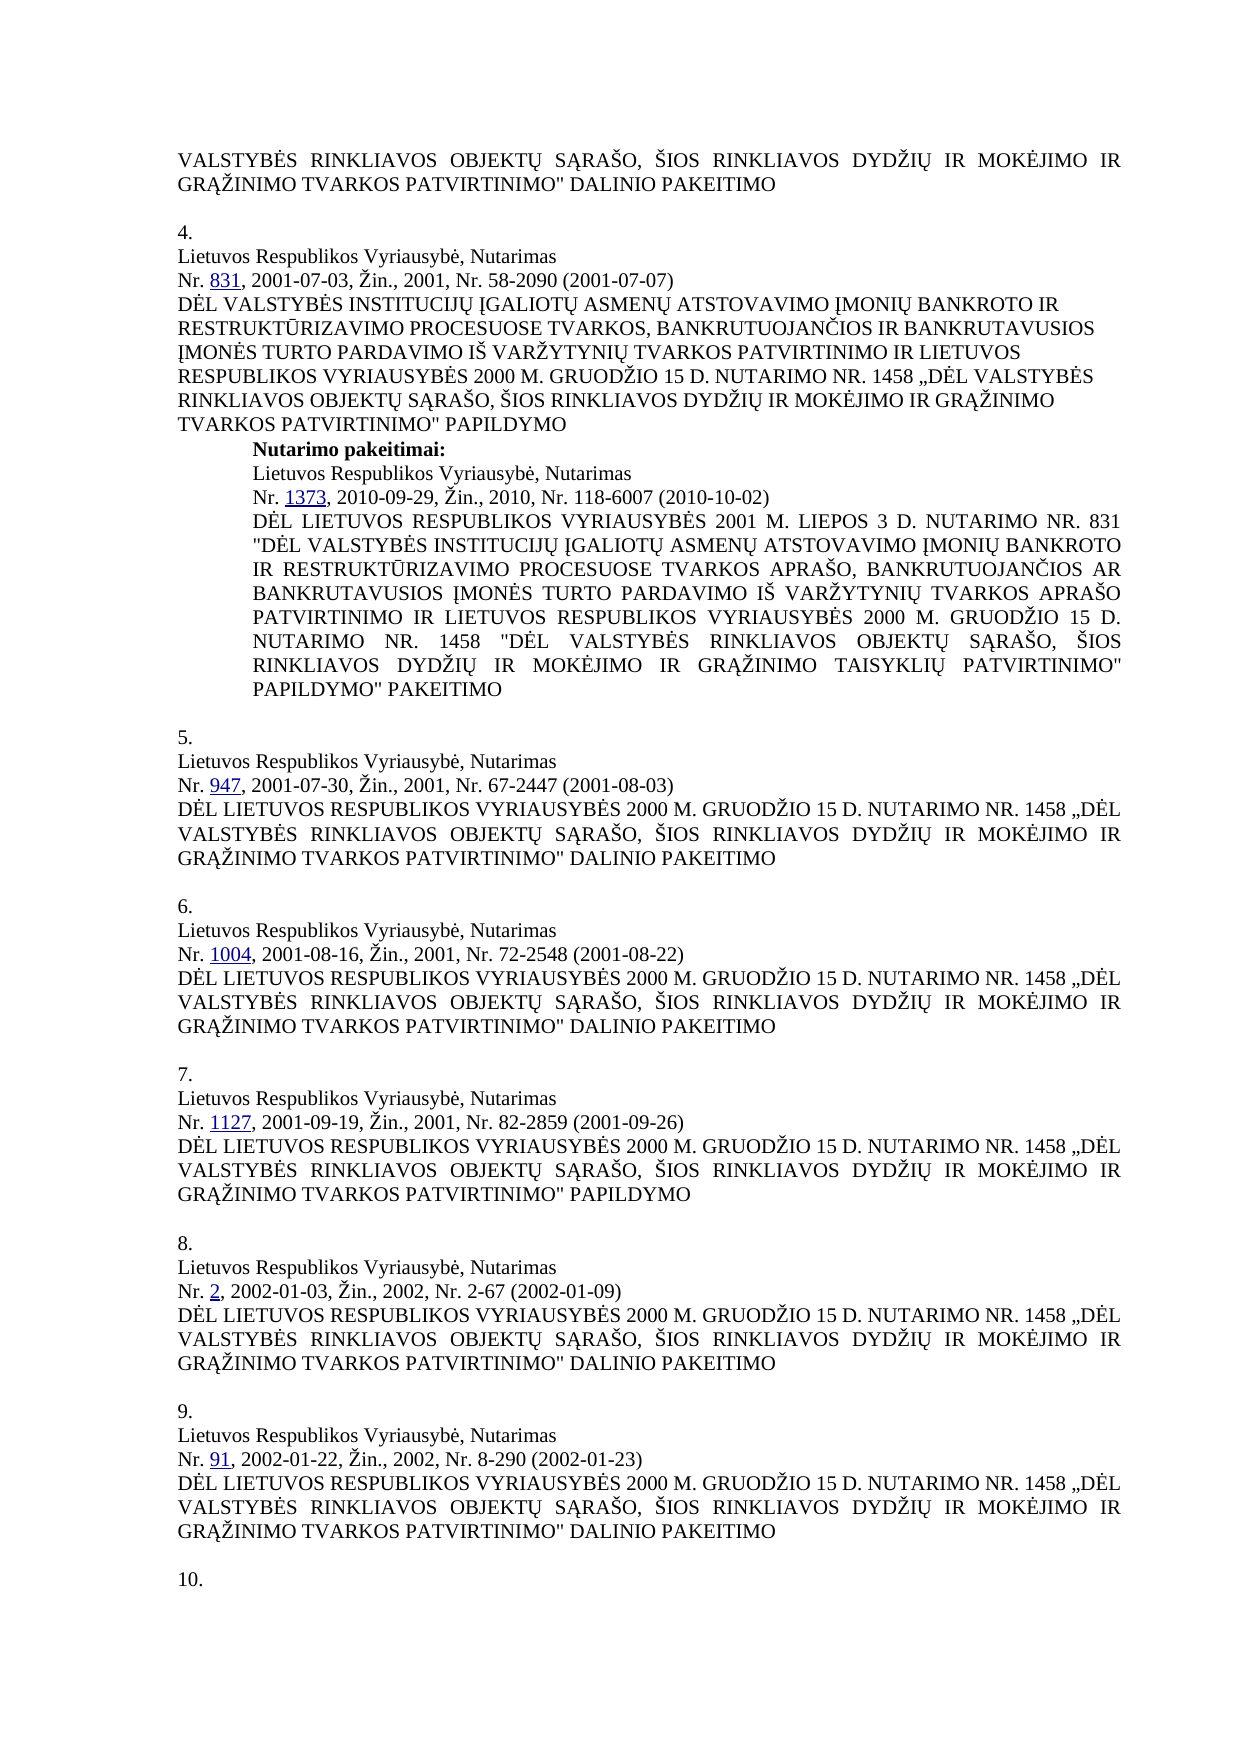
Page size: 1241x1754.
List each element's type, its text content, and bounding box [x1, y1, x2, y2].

text 4. [177, 220, 1122, 244]
text Lietuvos Respublikos Vyriausybė, Nutarimas [177, 1086, 1122, 1110]
text 9. [177, 1399, 1122, 1423]
text DĖL LIETUVOS RESPUBLIKOS VYRIAUSYBĖS 2000 M. GRUODŽIO 15 D. NUTARIMO NR. 1458 „DĖL VALSTYBĖS RINKLIAVOS OBJEKTŲ SĄRAŠO, ŠIOS RINKLIAVOS DYDŽIŲ IR MOKĖJIMO IR GRĄŽINIMO TVARKOS PATVIRTINIMO" DALINIO PAKEITIMO [177, 1471, 1122, 1543]
text DĖL VALSTYBĖS INSTITUCIJŲ ĮGALIOTŲ ASMENŲ ATSTOVAVIMO ĮMONIŲ BANKROTO IR RESTRUKTŪRIZAVIMO PROCESUOSE TVARKOS, BANKRUTUOJANČIOS IR BANKRUTAVUSIOS ĮMONĖS TURTO PARDAVIMO IŠ VARŽYTYNIŲ TVARKOS PATVIRTINIMO IR LIETUVOS RESPUBLIKOS VYRIAUSYBĖS 2000 M. GRUODŽIO 15 D. NUTARIMO NR. 1458 „DĖL VALSTYBĖS RINKLIAVOS OBJEKTŲ SĄRAŠO, ŠIOS RINKLIAVOS DYDŽIŲ IR MOKĖJIMO IR GRĄŽINIMO TVARKOS PATVIRTINIMO" PAPILDYMO [177, 292, 1122, 436]
text 8. [177, 1231, 1122, 1254]
text DĖL LIETUVOS RESPUBLIKOS VYRIAUSYBĖS 2000 M. GRUODŽIO 15 D. NUTARIMO NR. 1458 „DĖL VALSTYBĖS RINKLIAVOS OBJEKTŲ SĄRAŠO, ŠIOS RINKLIAVOS DYDŽIŲ IR MOKĖJIMO IR GRĄŽINIMO TVARKOS PATVIRTINIMO" PAPILDYMO [177, 1134, 1122, 1206]
text VALSTYBĖS RINKLIAVOS OBJEKTŲ SĄRAŠO, ŠIOS RINKLIAVOS DYDŽIŲ IR MOKĖJIMO IR GRĄŽINIMO TVARKOS PATVIRTINIMO" DALINIO PAKEITIMO [177, 148, 1122, 196]
text 7. [177, 1062, 1122, 1086]
text Lietuvos Respublikos Vyriausybė, Nutarimas [177, 749, 1122, 773]
text 5. [177, 725, 1122, 749]
text Nr. 831, 2001-07-03, Žin., 2001, Nr. 58-2090 (2001-07-07) [177, 268, 1122, 292]
text 6. [177, 894, 1122, 918]
text Nr. 1127, 2001-09-19, Žin., 2001, Nr. 82-2859 (2001-09-26) [177, 1110, 1122, 1134]
text DĖL LIETUVOS RESPUBLIKOS VYRIAUSYBĖS 2000 M. GRUODŽIO 15 D. NUTARIMO NR. 1458 „DĖL VALSTYBĖS RINKLIAVOS OBJEKTŲ SĄRAŠO, ŠIOS RINKLIAVOS DYDŽIŲ IR MOKĖJIMO IR GRĄŽINIMO TVARKOS PATVIRTINIMO" DALINIO PAKEITIMO [177, 966, 1122, 1038]
text Lietuvos Respublikos Vyriausybė, Nutarimas [177, 244, 1122, 268]
text DĖL LIETUVOS RESPUBLIKOS VYRIAUSYBĖS 2000 M. GRUODŽIO 15 D. NUTARIMO NR. 1458 „DĖL VALSTYBĖS RINKLIAVOS OBJEKTŲ SĄRAŠO, ŠIOS RINKLIAVOS DYDŽIŲ IR MOKĖJIMO IR GRĄŽINIMO TVARKOS PATVIRTINIMO" DALINIO PAKEITIMO [177, 797, 1122, 869]
text Nr. 1004, 2001-08-16, Žin., 2001, Nr. 72-2548 (2001-08-22) [177, 942, 1122, 966]
text DĖL LIETUVOS RESPUBLIKOS VYRIAUSYBĖS 2000 M. GRUODŽIO 15 D. NUTARIMO NR. 1458 „DĖL VALSTYBĖS RINKLIAVOS OBJEKTŲ SĄRAŠO, ŠIOS RINKLIAVOS DYDŽIŲ IR MOKĖJIMO IR GRĄŽINIMO TVARKOS PATVIRTINIMO" DALINIO PAKEITIMO [177, 1303, 1122, 1375]
text Nutarimo pakeitimai: [252, 436, 1122, 461]
text Lietuvos Respublikos Vyriausybė, Nutarimas [177, 1423, 1122, 1447]
text Lietuvos Respublikos Vyriausybė, Nutarimas [177, 918, 1122, 942]
text Lietuvos Respublikos Vyriausybė, Nutarimas [177, 1254, 1122, 1279]
text DĖL LIETUVOS RESPUBLIKOS VYRIAUSYBĖS 2001 M. LIEPOS 3 D. NUTARIMO NR. 831 "DĖL VALSTYBĖS INSTITUCIJŲ ĮGALIOTŲ ASMENŲ ATSTOVAVIMO ĮMONIŲ BANKROTO IR RESTRUKTŪRIZAVIMO PROCESUOSE TVARKOS APRAŠO, BANKRUTUOJANČIOS AR BANKRUTAVUSIOS ĮMONĖS TURTO PARDAVIMO IŠ VARŽYTYNIŲ TVARKOS APRAŠO PATVIRTINIMO IR LIETUVOS RESPUBLIKOS VYRIAUSYBĖS 2000 M. GRUODŽIO 15 D. NUTARIMO NR. 1458 "DĖL VALSTYBĖS RINKLIAVOS OBJEKTŲ SĄRAŠO, ŠIOS RINKLIAVOS DYDŽIŲ IR MOKĖJIMO IR GRĄŽINIMO TAISYKLIŲ PATVIRTINIMO" PAPILDYMO" PAKEITIMO [252, 509, 1122, 701]
text Nr. 947, 2001-07-30, Žin., 2001, Nr. 67-2447 (2001-08-03) [177, 773, 1122, 797]
text Nr. 91, 2002-01-22, Žin., 2002, Nr. 8-290 (2002-01-23) [177, 1447, 1122, 1471]
text Lietuvos Respublikos Vyriausybė, Nutarimas [252, 461, 1122, 484]
text 10. [177, 1567, 1122, 1591]
text Nr. 2, 2002-01-03, Žin., 2002, Nr. 2-67 (2002-01-09) [177, 1279, 1122, 1303]
text Nr. 1373, 2010-09-29, Žin., 2010, Nr. 118-6007 (2010-10-02) [252, 484, 1122, 509]
